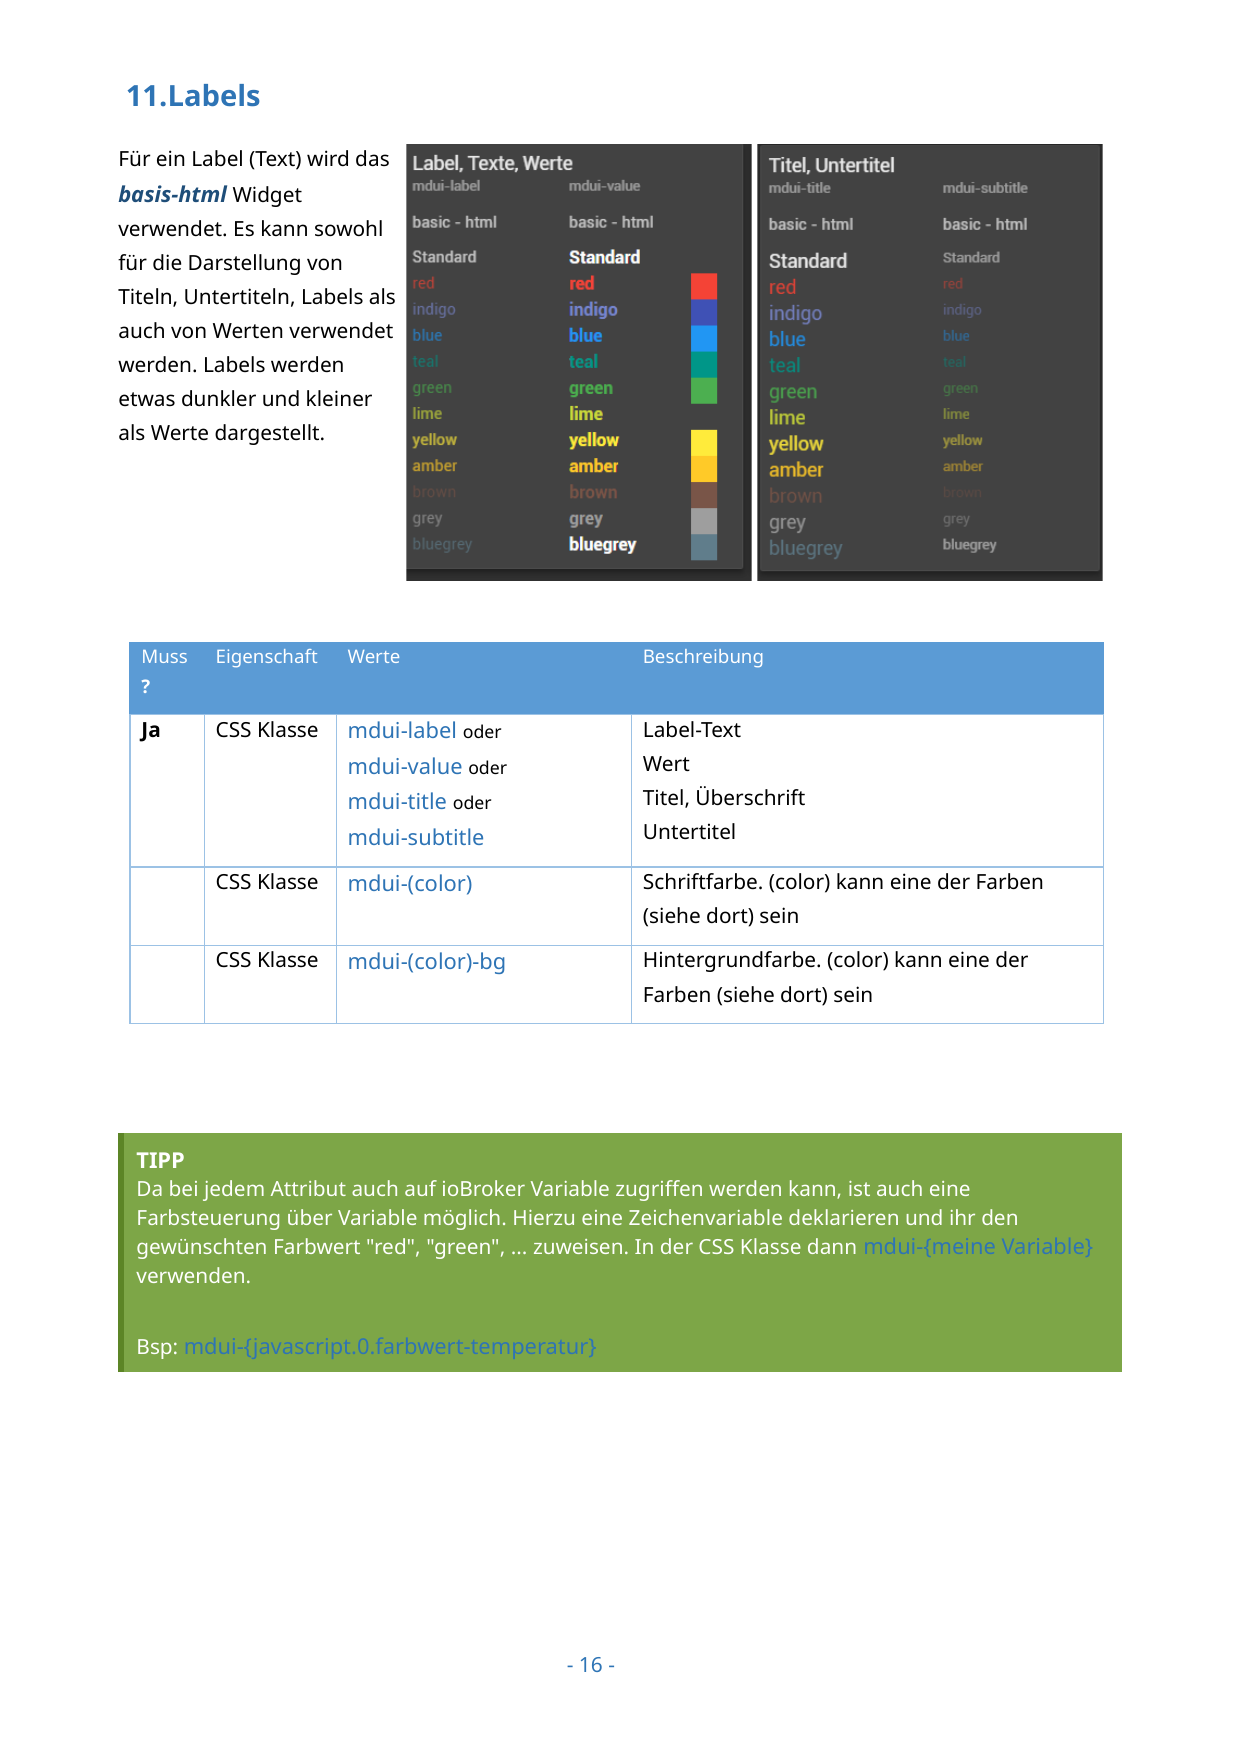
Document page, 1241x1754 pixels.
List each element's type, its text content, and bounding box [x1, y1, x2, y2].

table_cell [131, 946, 204, 1023]
picture [757, 144, 1103, 581]
subtitle Labels [118, 75, 1122, 115]
table_cell [131, 868, 204, 944]
table_cell Label-Text Wert Titel, Überschrift Untertitel [632, 715, 1103, 866]
table_cell mdui-(color) [337, 868, 631, 944]
table_cell mdui-label oder mdui-value oder mdui-title oder mdui-subtitle [337, 715, 631, 866]
table_header Beschreibung [631, 643, 1103, 714]
text TIPP Da bei jedem Attribut auch auf ioBroker Variable zugriffen werden kann, ist auch eine Farbsteuerung über Variable möglich. Hierzu eine Zeichenvariable deklarieren und ihr den gewünschten Farbwert "red", "green", ... zuweisen. In der CSS Klasse dann mdui-{meine Variable} verwenden. [124, 1133, 1122, 1289]
table_header Eigenschaft [204, 643, 336, 714]
table_header Muss? [131, 643, 204, 714]
table_cell Ja [131, 715, 204, 866]
table_cell CSS Klasse [205, 868, 336, 944]
table_cell CSS Klasse [205, 946, 336, 1023]
text Bsp: mdui-{javascript.0.farbwert-temperatur} [124, 1319, 1122, 1372]
table_header Werte [336, 643, 631, 714]
table_cell Hintergrundfarbe. (color) kann eine der Farben (siehe dort) sein [632, 946, 1103, 1023]
table_cell mdui-(color)-bg [337, 946, 631, 1023]
table_cell Schriftfarbe. (color) kann eine der Farben (siehe dort) sein [632, 868, 1103, 944]
table_header [401, 144, 1123, 593]
table_cell CSS Klasse [205, 715, 336, 866]
picture [406, 144, 752, 581]
table_header Für ein Label (Text) wird das basis-html Widget verwendet. Es kann sowohl für die Darstellung von Titeln, Untertiteln, Labels als auch von Werten verwendet werden. Labels werden etwas dunkler und kleiner als Werte dargestellt. [118, 144, 401, 593]
